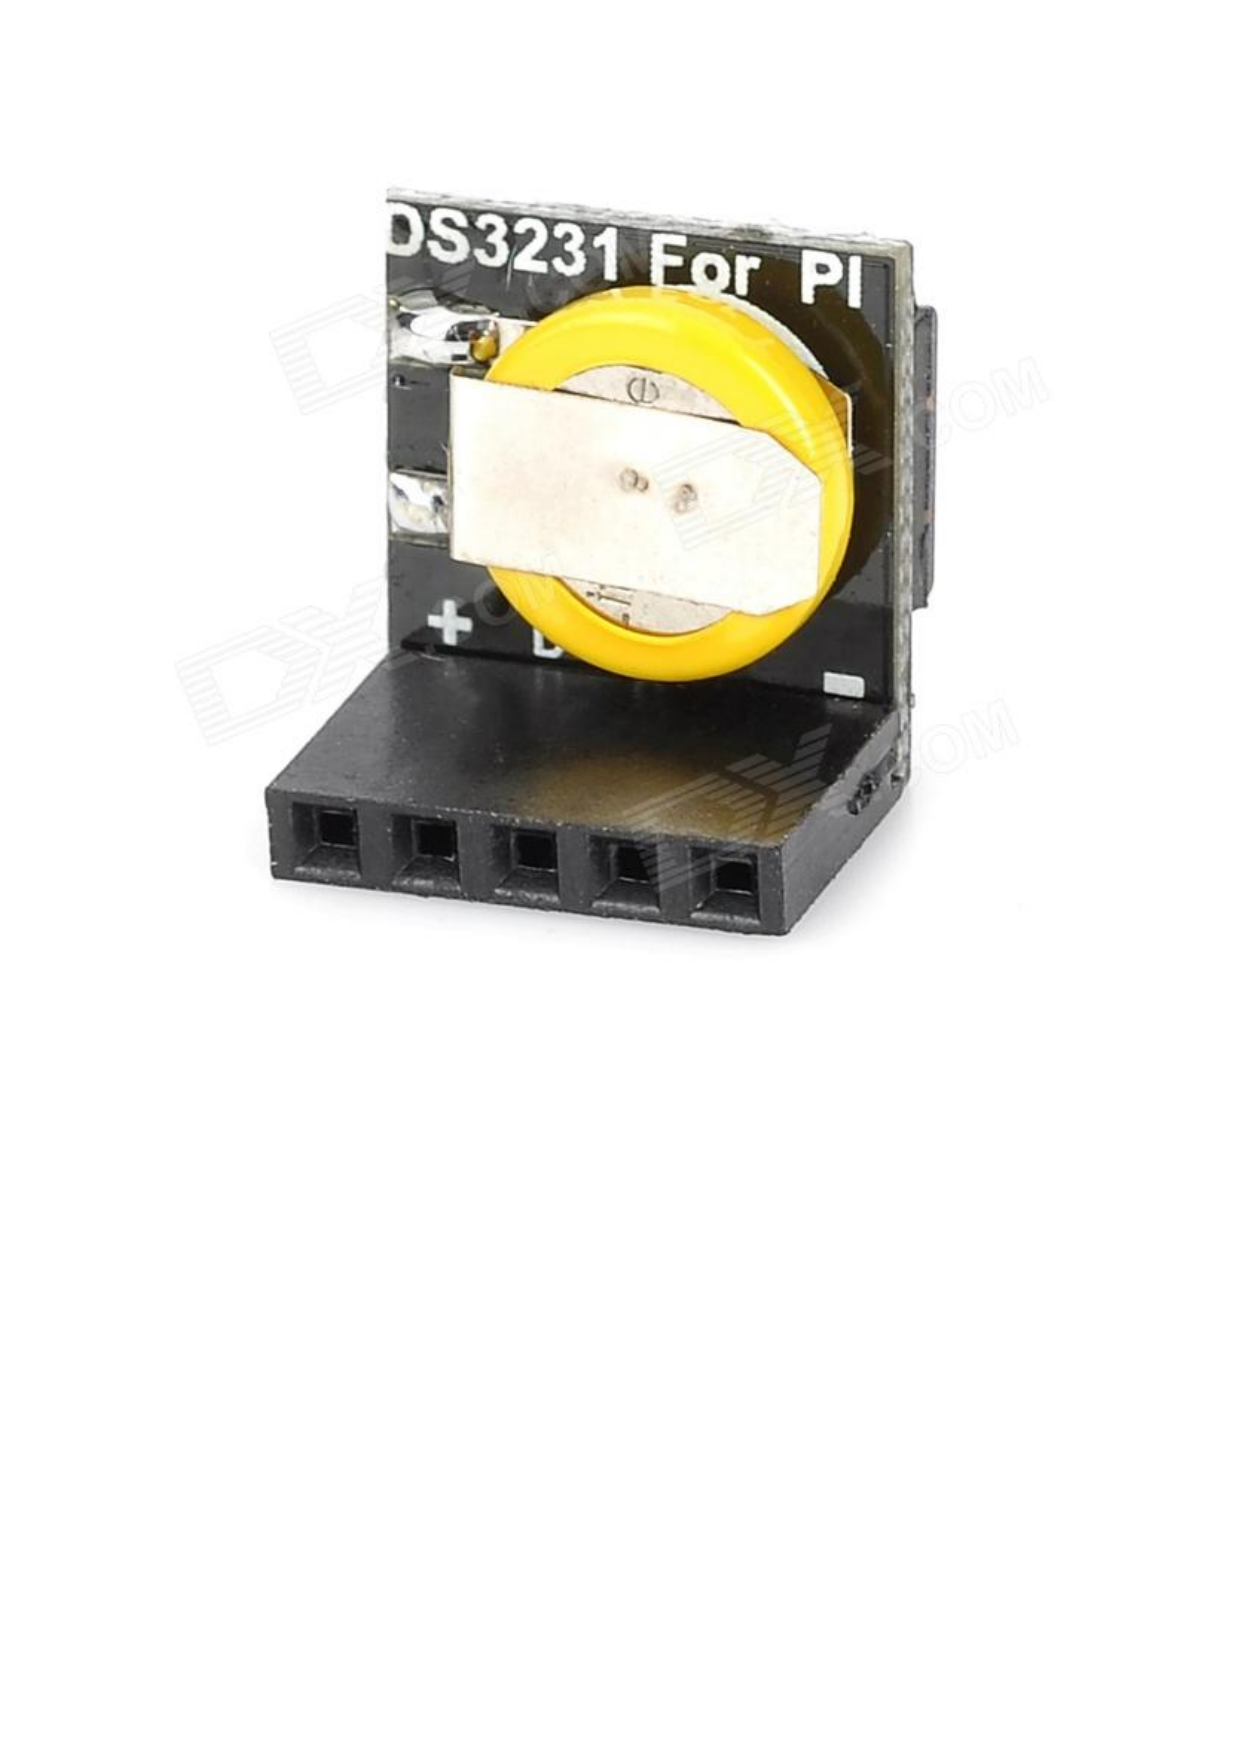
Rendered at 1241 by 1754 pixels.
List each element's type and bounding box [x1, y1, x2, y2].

picture [174, 118, 1066, 1010]
